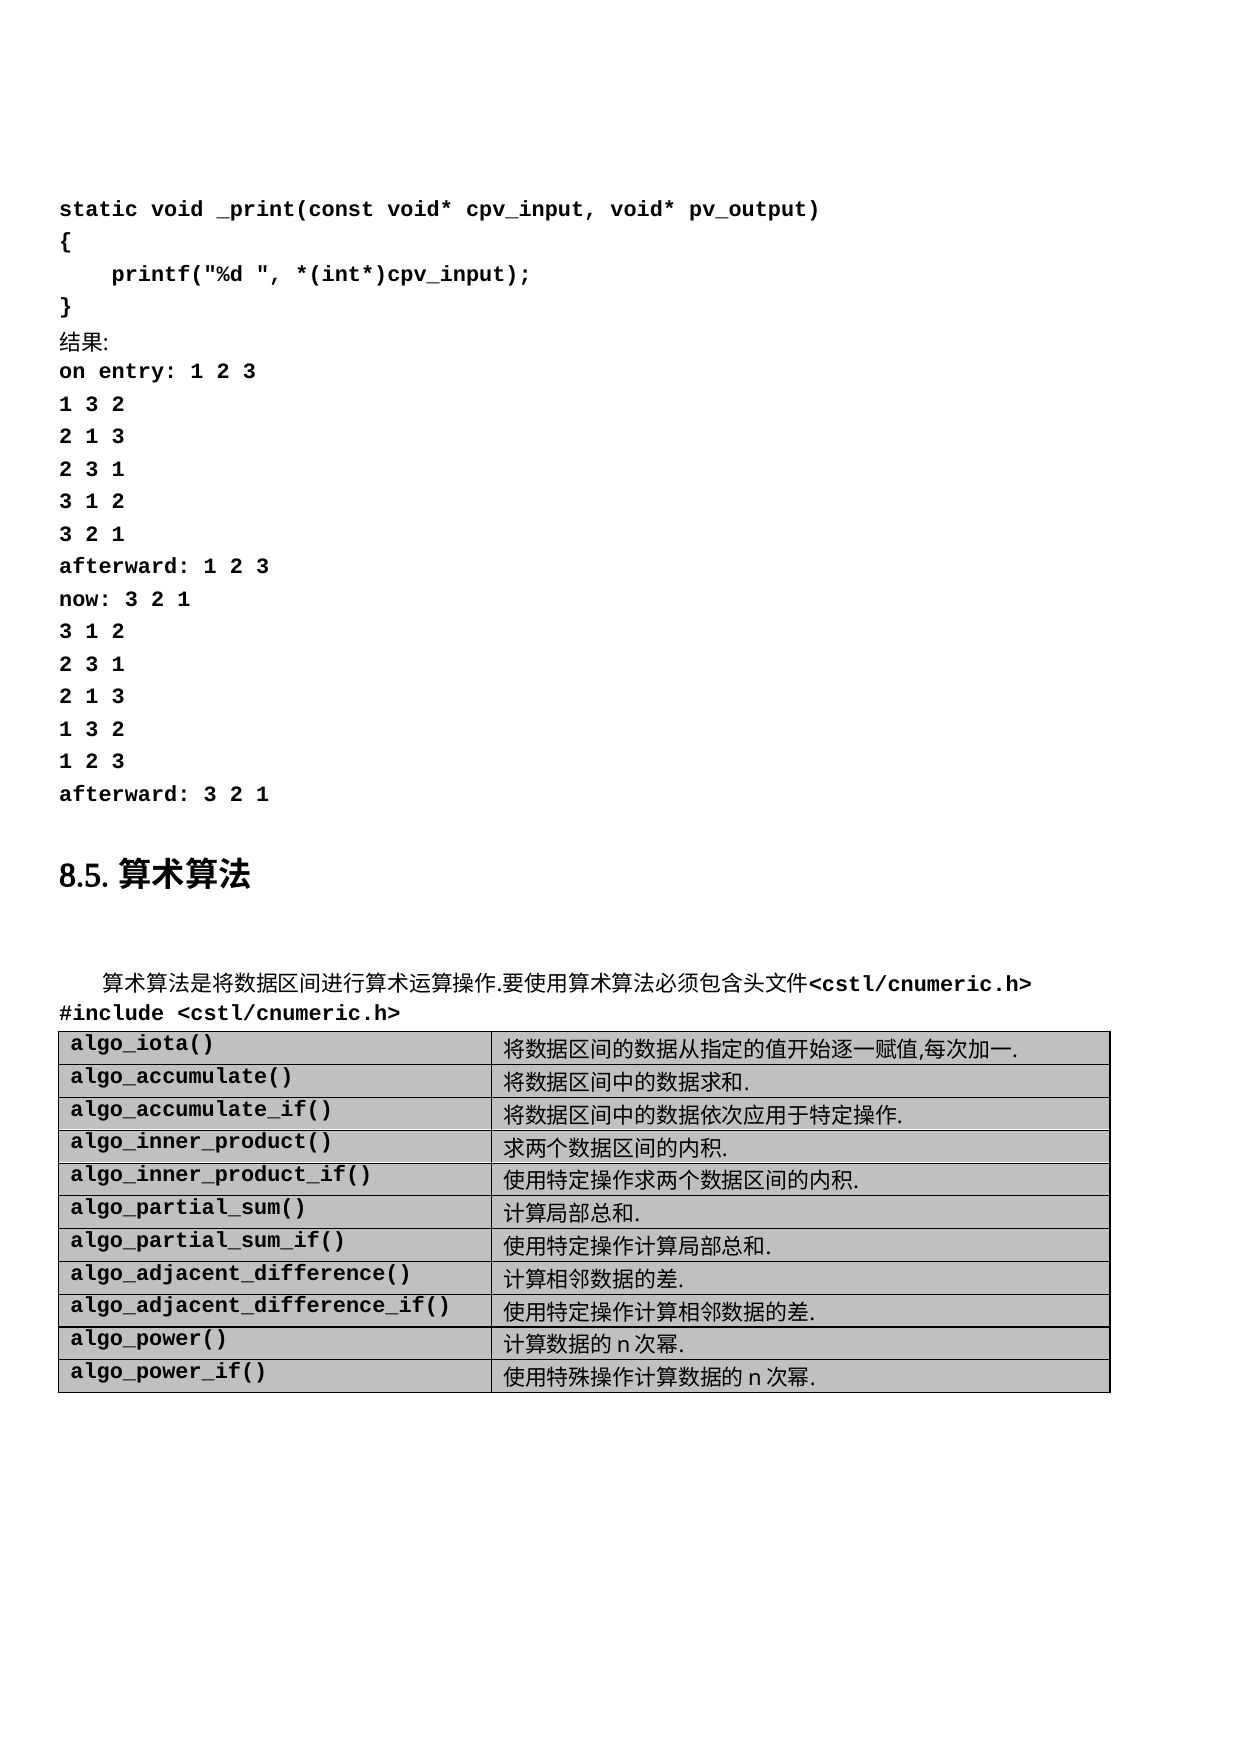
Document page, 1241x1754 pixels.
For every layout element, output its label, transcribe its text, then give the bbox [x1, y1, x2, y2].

table_cell algo_inner_product() [59, 1131, 491, 1162]
table_cell 将数据区间中的数据依次应用于特定操作. [492, 1098, 1109, 1129]
text 3 1 2 [59, 617, 1181, 649]
table_cell 使用特殊操作计算数据的n次幂. [492, 1360, 1109, 1392]
table_cell 使用特定操作求两个数据区间的内积. [492, 1164, 1109, 1195]
table_cell 将数据区间中的数据求和. [492, 1065, 1109, 1097]
text 3 1 2 [59, 487, 1181, 519]
text static void _print(const void* cpv_input, void* pv_output) [59, 194, 1181, 227]
subtitle 算术算法 [59, 839, 1181, 904]
text afterward: 1 2 3 [59, 552, 1181, 584]
table_cell algo_accumulate() [59, 1065, 491, 1097]
text 1 2 3 [59, 747, 1181, 779]
table_cell 使用特定操作计算局部总和. [492, 1229, 1109, 1261]
table_cell algo_power() [59, 1328, 491, 1359]
table_header 将数据区间的数据从指定的值开始逐一赋值,每次加一. [492, 1032, 1109, 1064]
table_cell algo_power_if() [59, 1360, 491, 1392]
table_cell 计算局部总和. [492, 1196, 1109, 1228]
text 1 3 2 [59, 389, 1181, 422]
table_cell algo_adjacent_difference() [59, 1262, 491, 1294]
text 2 3 1 [59, 454, 1181, 487]
table_cell algo_partial_sum() [59, 1196, 491, 1228]
text } [59, 292, 1181, 324]
text 2 1 3 [59, 422, 1181, 454]
table_cell 使用特定操作计算相邻数据的差. [492, 1295, 1109, 1326]
text 算术算法是将数据区间进行算术运算操作.要使用算术算法必须包含头文件<cstl/cnumeric.h> [59, 966, 1181, 999]
table_header algo_iota() [59, 1032, 491, 1064]
text 1 3 2 [59, 714, 1181, 747]
text afterward: 3 2 1 [59, 779, 1181, 812]
table_cell algo_inner_product_if() [59, 1164, 491, 1195]
text 3 2 1 [59, 519, 1181, 552]
text now: 3 2 1 [59, 584, 1181, 617]
table_cell 求两个数据区间的内积. [492, 1131, 1109, 1162]
text #include <cstl/cnumeric.h> [59, 999, 1181, 1031]
table_cell 计算数据的n次幂. [492, 1328, 1109, 1359]
text on entry: 1 2 3 [59, 357, 1181, 389]
text 2 3 1 [59, 649, 1181, 682]
text 结果: [59, 324, 1181, 357]
text { [59, 227, 1181, 259]
table_cell algo_partial_sum_if() [59, 1229, 491, 1261]
table_cell 计算相邻数据的差. [492, 1262, 1109, 1294]
table_cell algo_accumulate_if() [59, 1098, 491, 1129]
text printf("%d ", *(int*)cpv_input); [59, 259, 1181, 292]
text 2 1 3 [59, 682, 1181, 714]
table_cell algo_adjacent_difference_if() [59, 1295, 491, 1326]
